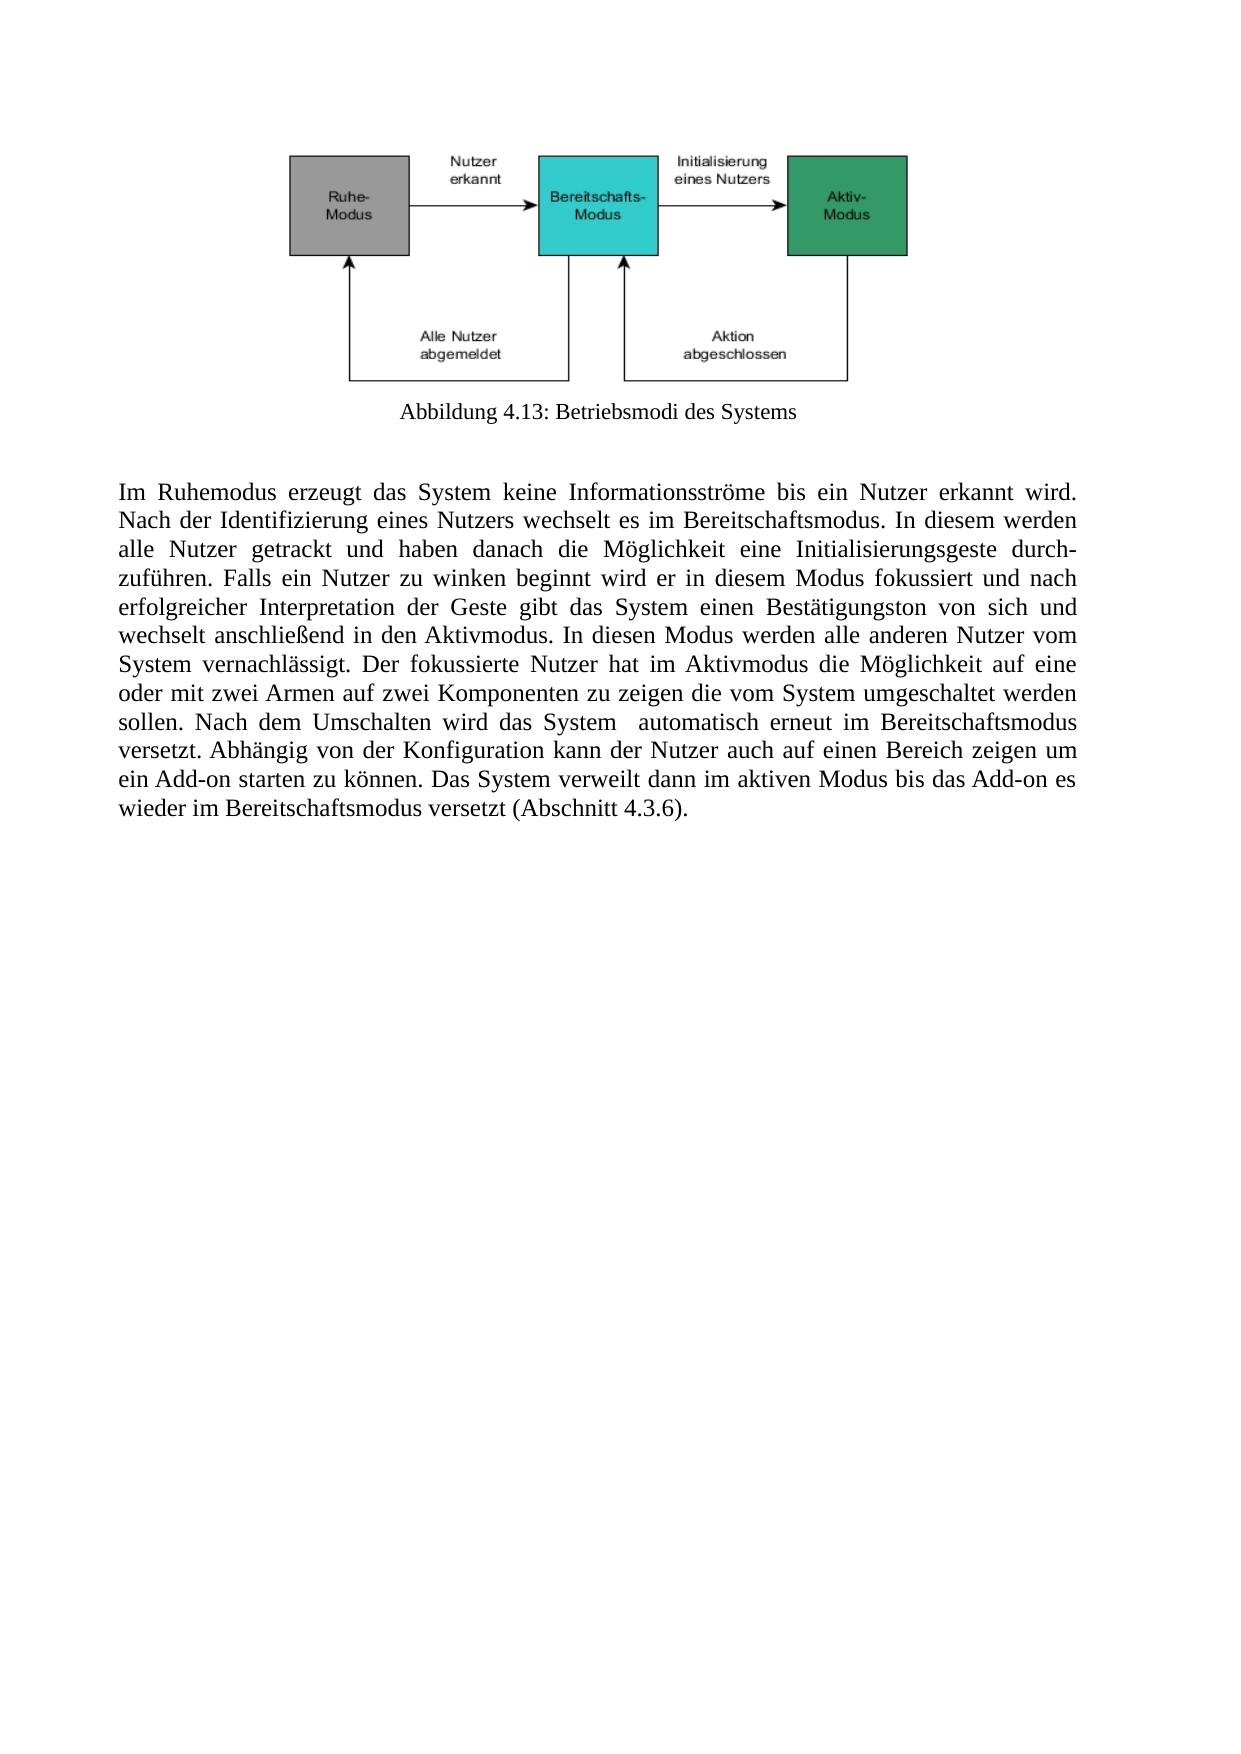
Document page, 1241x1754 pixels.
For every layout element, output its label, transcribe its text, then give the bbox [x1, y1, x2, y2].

text Im Ruhemodus erzeugt das System keine Informationsströme bis ein Nutzer erkannt wird. Nach der Identifizierung eines Nutzers wechselt es im Bereitschaftsmodus. In diesem werden alle Nutzer getrackt und haben danach die Möglichkeit eine Initialisierungsgeste durch-zuführen. Falls ein Nutzer zu winken beginnt wird er in diesem Modus fokussiert und nach erfolgreicher Interpretation der Geste gibt das System einen Bestätigungston von sich und wechselt anschließend in den Aktivmodus. In diesen Modus werden alle anderen Nutzer vom System vernachlässigt. Der fokussierte Nutzer hat im Aktivmodus die Möglichkeit auf eine oder mit zwei Armen auf zwei Komponenten zu zeigen die vom System umgeschaltet werden sollen. Nach dem Umschalten wird das System automatisch erneut im Bereitschaftsmodus versetzt. Abhängig von der Konfiguration kann der Nutzer auch auf einen Bereich zeigen um ein Add-on starten zu können. Das System verweilt dann im aktiven Modus bis das Add-on es wieder im Bereitschaftsmodus versetzt (Abschnitt 4.3.6). [118, 477, 1078, 822]
text Abbildung 4.13: Betriebsmodi des Systems [118, 118, 1078, 424]
picture [270, 132, 926, 398]
